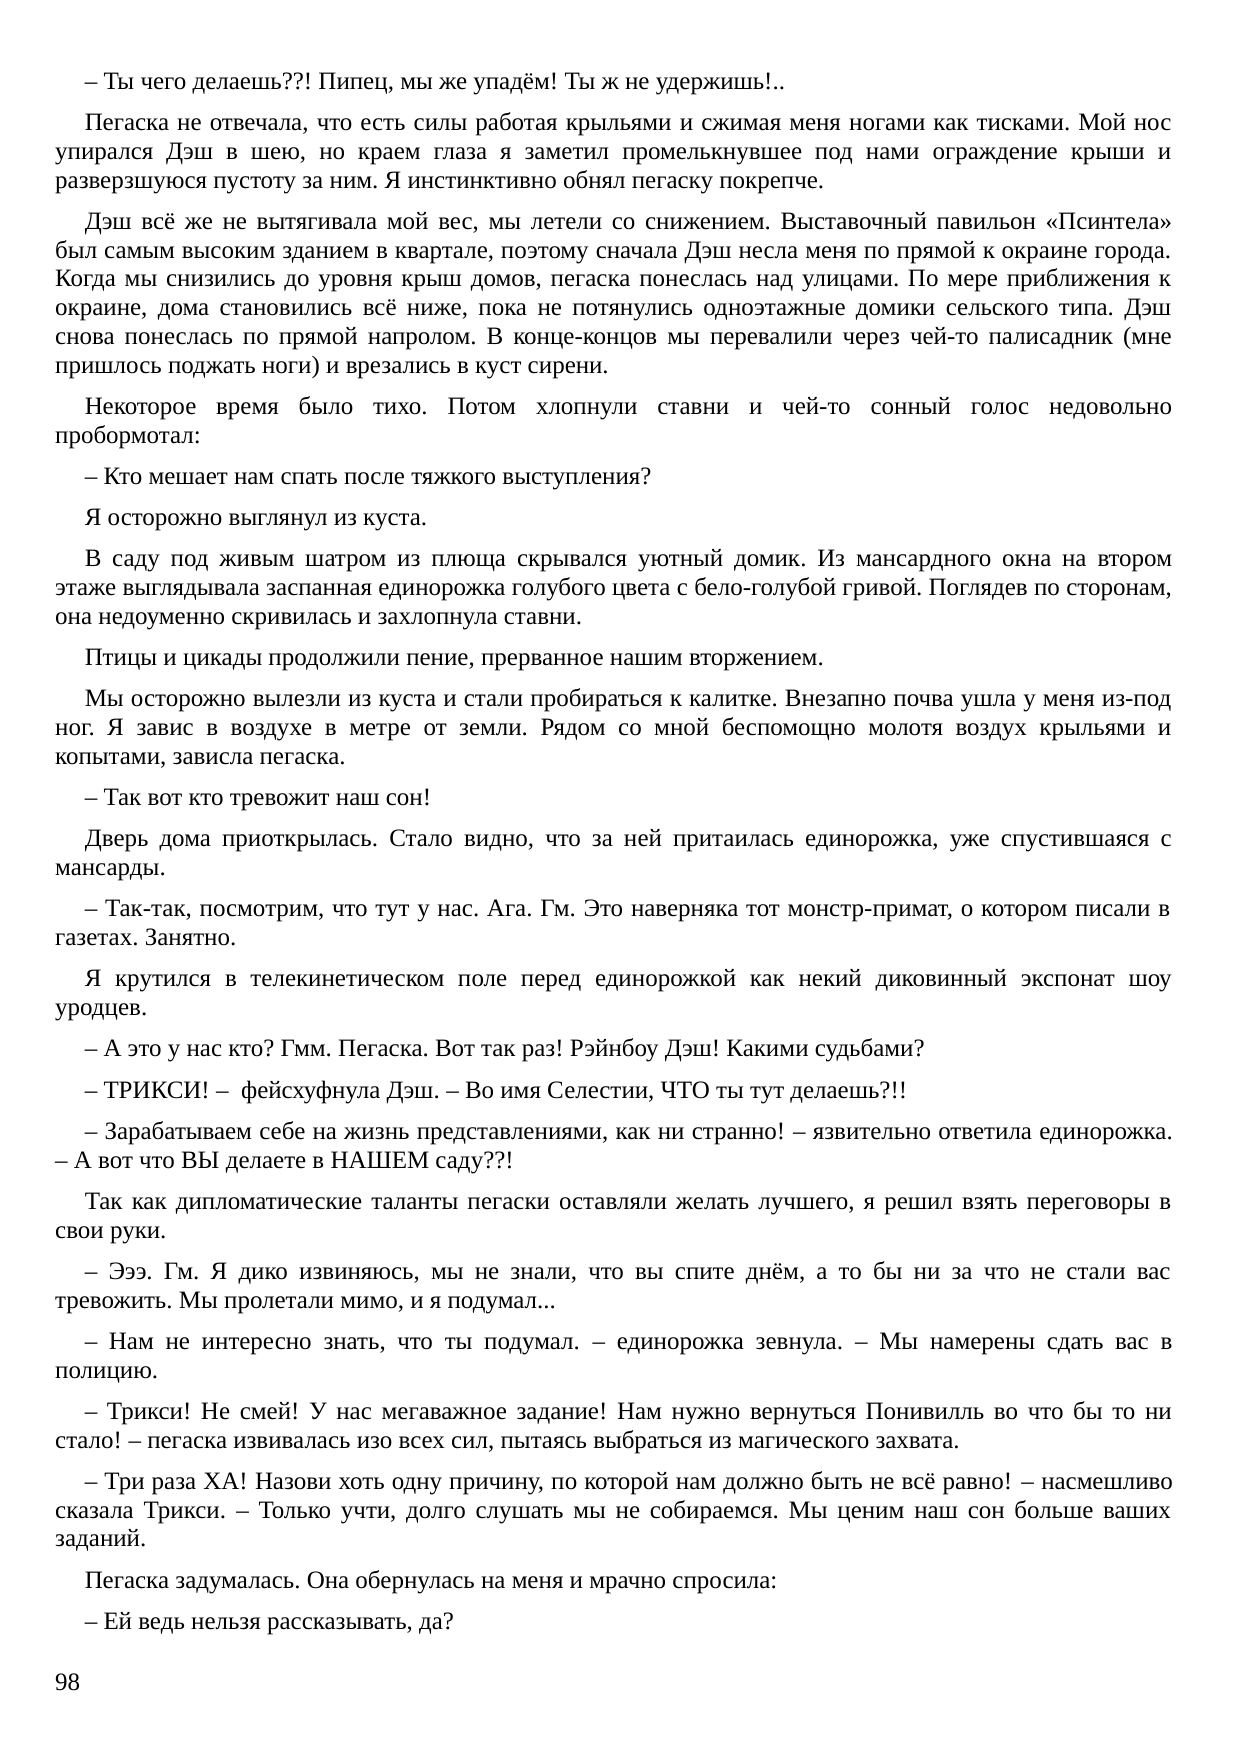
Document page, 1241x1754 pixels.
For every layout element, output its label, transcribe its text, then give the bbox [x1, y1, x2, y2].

text – Так-так, посмотрим, что тут у нас. Ага. Гм. Это наверняка тот монстр-примат, о котором писали в газетах. Занятно. [55, 893, 1173, 951]
text – Кто мешает нам спать после тяжкого выступления? [55, 461, 1173, 490]
text – Эээ. Гм. Я дико извиняюсь, мы не знали, что вы спите днём, а то бы ни за что не стали вас тревожить. Мы пролетали мимо, и я подумал... [55, 1256, 1173, 1313]
text Дверь дома приоткрылась. Стало видно, что за ней притаилась единорожка, уже спустившаяся с мансарды. [55, 823, 1173, 881]
text – Так вот кто тревожит наш сон! [55, 782, 1173, 811]
text В саду под живым шатром из плюща скрывался уютный домик. Из мансардного окна на втором этаже выглядывала заспанная единорожка голубого цвета с бело-голубой гривой. Поглядев по сторонам, она недоуменно скривилась и захлопнула ставни. [55, 543, 1173, 630]
text Так как дипломатические таланты пегаски оставляли желать лучшего, я решил взять переговоры в свои руки. [55, 1186, 1173, 1243]
text – ТРИКСИ! – фейсхуфнула Дэш. – Во имя Селестии, ЧТО ты тут делаешь?!! [55, 1075, 1173, 1103]
text Пегаска задумалась. Она обернулась на меня и мрачно спросила: [55, 1565, 1173, 1593]
text – Ей ведь нельзя рассказывать, да? [55, 1606, 1173, 1635]
text Дэш всё же не вытягивала мой вес, мы летели со снижением. Выставочный павильон «Псинтела» был самым высоким зданием в квартале, поэтому сначала Дэш несла меня по прямой к окраине города. Когда мы снизились до уровня крыш домов, пегаска понеслась над улицами. По мере приближения к окраине, дома становились всё ниже, пока не потянулись одноэтажные домики сельского типа. Дэш снова понеслась по прямой напролом. В конце-концов мы перевалили через чей-то палисадник (мне пришлось поджать ноги) и врезались в куст сирени. [55, 206, 1173, 378]
text Я крутился в телекинетическом поле перед единорожкой как некий диковинный экспонат шоу уродцев. [55, 963, 1173, 1021]
text – Ты чего делаешь??! Пипец, мы же упадём! Ты ж не удержишь!.. [55, 66, 1173, 95]
text Пегаска не отвечала, что есть силы работая крыльями и сжимая меня ногами как тисками. Мой нос упирался Дэш в шею, но краем глаза я заметил промелькнувшее под нами ограждение крыши и разверзшуюся пустоту за ним. Я инстинктивно обнял пегаску покрепче. [55, 107, 1173, 193]
text Мы осторожно вылезли из куста и стали пробираться к калитке. Внезапно почва ушла у меня из-под ног. Я завис в воздухе в метре от земли. Рядом со мной беспомощно молотя воздух крыльями и копытами, зависла пегаска. [55, 683, 1173, 770]
text Некоторое время было тихо. Потом хлопнули ставни и чей-то сонный голос недовольно пробормотал: [55, 391, 1173, 448]
text Птицы и цикады продолжили пение, прерванное нашим вторжением. [55, 642, 1173, 671]
text – Три раза ХА! Назови хоть одну причину, по которой нам должно быть не всё равно! – насмешливо сказала Трикси. – Только учти, долго слушать мы не собираемся. Мы ценим наш сон больше ваших заданий. [55, 1466, 1173, 1552]
text – Трикси! Не смей! У нас мегаважное задание! Нам нужно вернуться Понивилль во что бы то ни стало! – пегаска извивалась изо всех сил, пытаясь выбраться из магического захвата. [55, 1396, 1173, 1453]
text Я осторожно выглянул из куста. [55, 502, 1173, 531]
text – А это у нас кто? Гмм. Пегаска. Вот так раз! Рэйнбоу Дэш! Какими судьбами? [55, 1033, 1173, 1062]
text – Нам не интересно знать, что ты подумал. – единорожка зевнула. – Мы намерены сдать вас в полицию. [55, 1326, 1173, 1383]
text – Зарабатываем себе на жизнь представлениями, как ни странно! – язвительно ответила единорожка. – А вот что ВЫ делаете в НАШЕМ саду??! [55, 1116, 1173, 1173]
